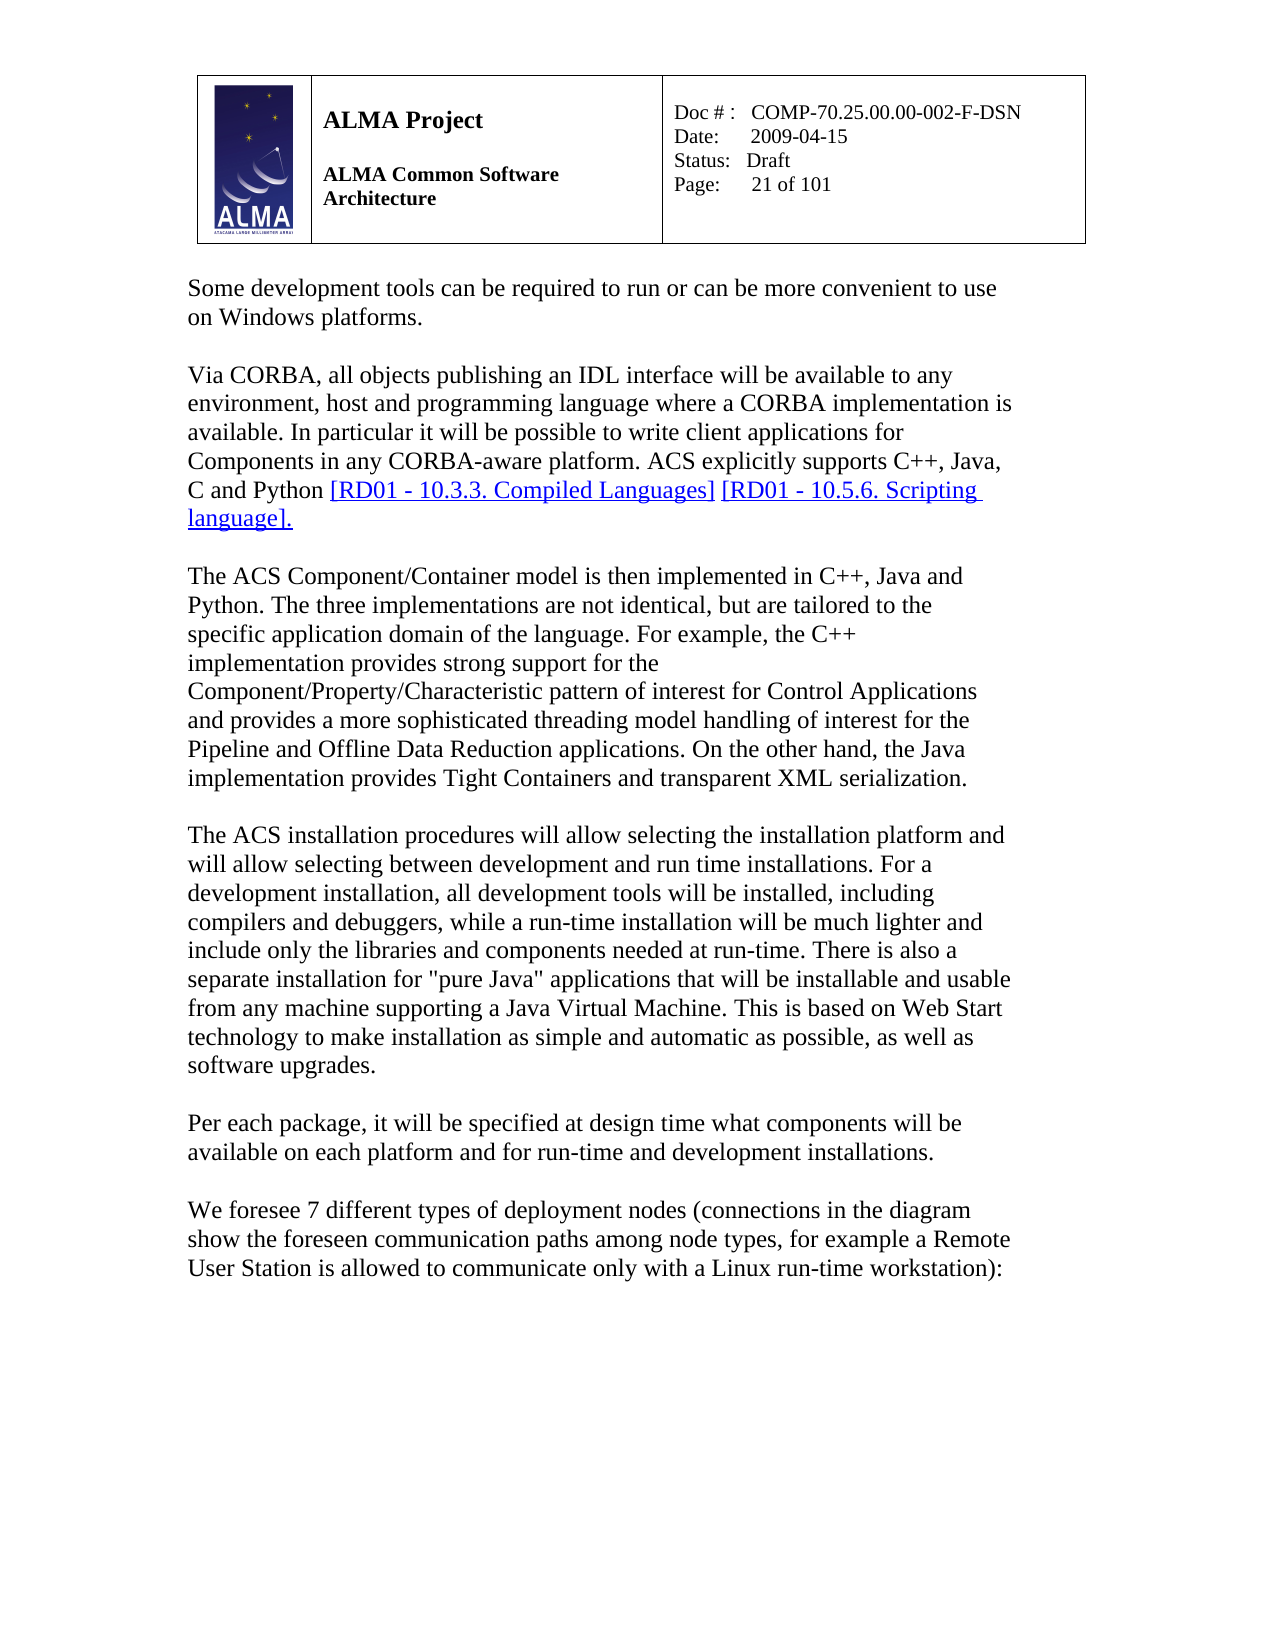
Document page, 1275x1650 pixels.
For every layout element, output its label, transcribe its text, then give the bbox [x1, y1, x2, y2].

picture [214, 85, 293, 235]
text The ACS installation procedures will allow selecting the installation platform and will allow selecting between development and run time installations. For a development installation, all development tools will be installed, including compilers and debuggers, while a run-time installation will be much lighter and include only the libraries and components needed at run-time. There is also a separate installation for "pure Java" applications that will be installable and usable from any machine supporting a Java Virtual Machine. This is based on Web Start technology to make installation as simple and automatic as possible, as well as software upgrades. [187, 821, 1012, 1079]
text We foresee 7 different types of deployment nodes (connections in the diagram show the foreseen communication paths among node types, for example a Remote User Station is allowed to communicate only with a Linux run-time workstation): [187, 1195, 1012, 1281]
text The ACS Component/Container model is then implemented in C++, Java and Python. The three implementations are not identical, but are tailored to the specific application domain of the language. For example, the C++ implementation provides strong support for the Component/Property/Characteristic pattern of interest for Control Applications and provides a more sophisticated threading model handling of interest for the Pipeline and Offline Data Reduction applications. On the other hand, the Java implementation provides Tight Containers and transparent XML serialization. [187, 561, 1012, 791]
text Via CORBA, all objects publishing an IDL interface will be available to any environment, host and programming language where a CORBA implementation is available. In particular it will be possible to write client applications for Components in any CORBA-aware platform. ACS explicitly supports C++, Java, C and Python [RD01 - 10.3.3. Compiled Languages] [RD01 - 10.5.6. Scripting language]. [187, 360, 1012, 532]
text Per each package, it will be specified at design time what components will be available on each platform and for run-time and development installations. [187, 1108, 1012, 1166]
text Some development tools can be required to run or can be more convenient to use on Windows platforms. [187, 273, 1012, 331]
